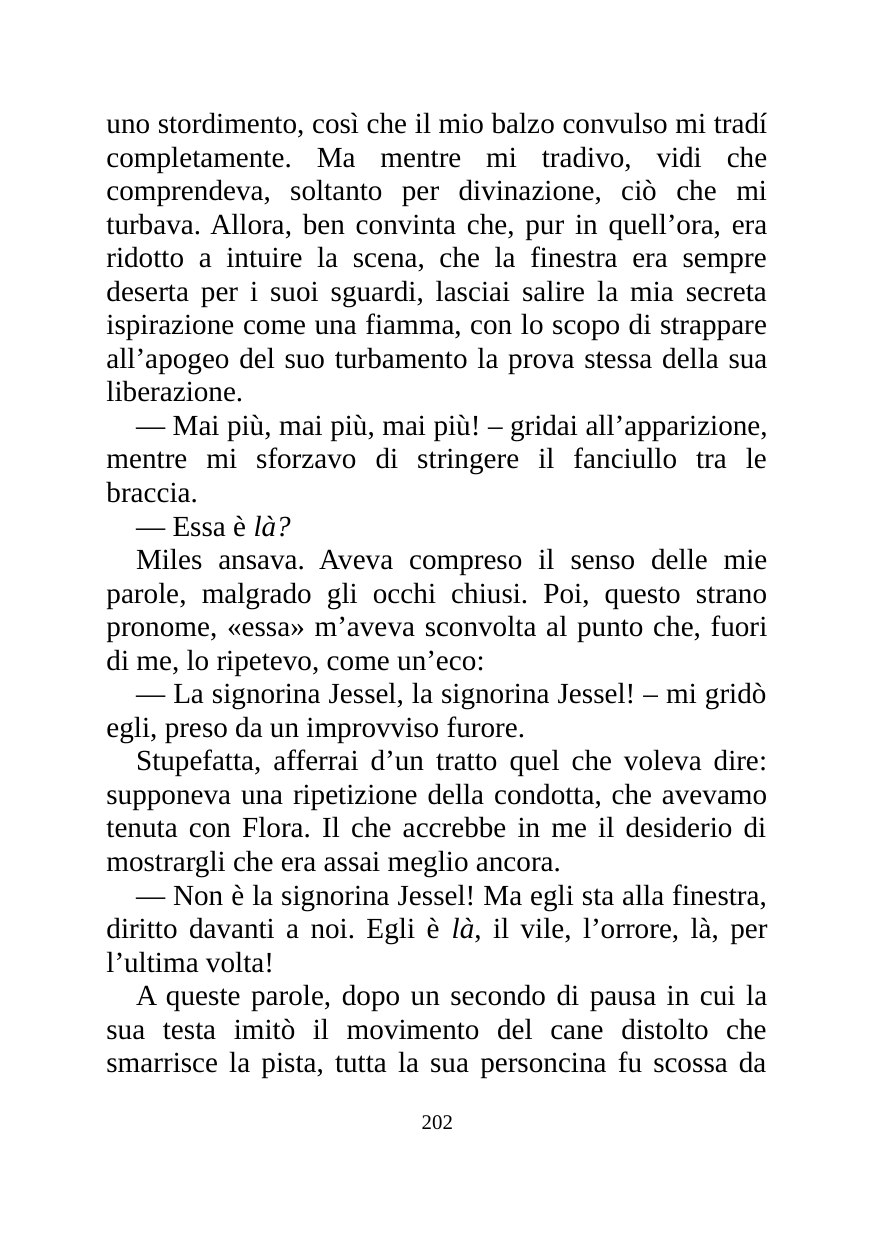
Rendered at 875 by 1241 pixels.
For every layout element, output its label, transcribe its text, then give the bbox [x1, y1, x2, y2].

text — Mai più, mai più, mai più! – gridai all’apparizione, mentre mi sforzavo di stringere il fanciullo tra le braccia. [106, 408, 768, 509]
text — Essa è là? [106, 509, 768, 542]
text Stupefatta, afferrai d’un tratto quel che voleva dire: supponeva una ripetizione della condotta, che avevamo tenuta con Flora. Il che accrebbe in me il desiderio di mostrargli che era assai meglio ancora. [106, 743, 768, 878]
text A queste parole, dopo un secondo di pausa in cui la sua testa imitò il movimento del cane distolto che smarrisce la pista, tutta la sua personcina fu scossa da [106, 978, 768, 1079]
text — Non è la signorina Jessel! Ma egli sta alla finestra, diritto davanti a noi. Egli è là, il vile, l’orrore, là, per l’ultima volta! [106, 878, 768, 978]
text Miles ansava. Aveva compreso il senso delle mie parole, malgrado gli occhi chiusi. Poi, questo strano pronome, «essa» m’aveva sconvolta al punto che, fuori di me, lo ripetevo, come un’eco: [106, 542, 768, 676]
text uno stordimento, così che il mio balzo convulso mi tradí completamente. Ma mentre mi tradivo, vidi che comprendeva, soltanto per divinazione, ciò che mi turbava. Allora, ben convinta che, pur in quell’ora, era ridotto a intuire la scena, che la finestra era sempre deserta per i suoi sguardi, lasciai salire la mia secreta ispirazione come una fiamma, con lo scopo di strappare all’apogeo del suo turbamento la prova stessa della sua liberazione. [106, 106, 768, 408]
text — La signorina Jessel, la signorina Jessel! – mi gridò egli, preso da un improvviso furore. [106, 676, 768, 743]
